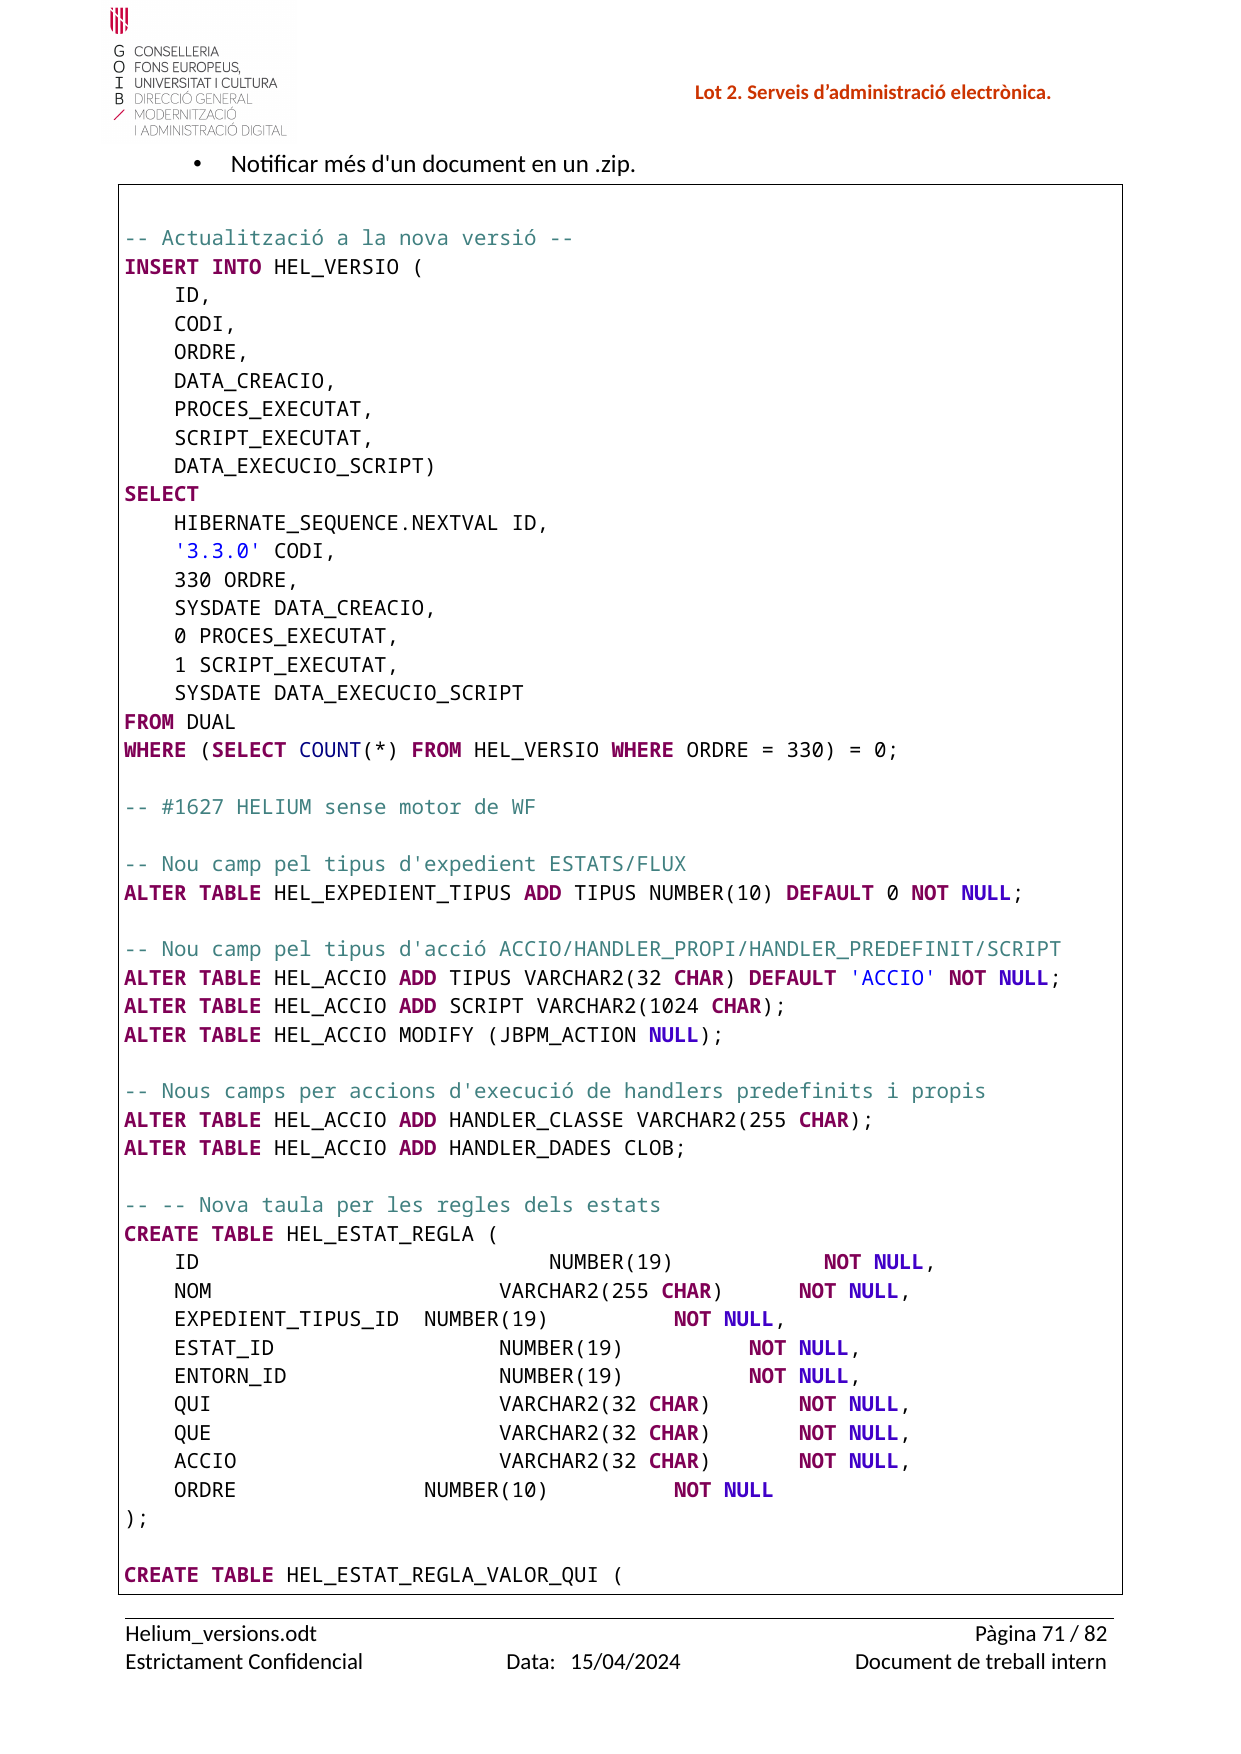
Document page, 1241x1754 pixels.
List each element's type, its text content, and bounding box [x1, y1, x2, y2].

picture [100, 0, 297, 144]
table_header ﻿ -- Actualització a la nova versió -- INSERT INTO HEL_VERSIO ( ID, CODI, ORDRE, DATA_CREACIO, PROCES_EXECUTAT, SCRIPT_EXECUTAT, DATA_EXECUCIO_SCRIPT) SELECT HIBERNATE_SEQUENCE.NEXTVAL ID, '3.3.0' CODI, 330 ORDRE, SYSDATE DATA_CREACIO, 0 PROCES_EXECUTAT, 1 SCRIPT_EXECUTAT, SYSDATE DATA_EXECUCIO_SCRIPT FROM DUAL WHERE (SELECT COUNT(*) FROM HEL_VERSIO WHERE ORDRE = 330) = 0; -- #1627 HELIUM sense motor de WF -- Nou camp pel tipus d'expedient ESTATS/FLUX ALTER TABLE HEL_EXPEDIENT_TIPUS ADD TIPUS NUMBER(10) DEFAULT 0 NOT NULL; -- Nou camp pel tipus d'acció ACCIO/HANDLER_PROPI/HANDLER_PREDEFINIT/SCRIPT ALTER TABLE HEL_ACCIO ADD TIPUS VARCHAR2(32 CHAR) DEFAULT 'ACCIO' NOT NULL; ALTER TABLE HEL_ACCIO ADD SCRIPT VARCHAR2(1024 CHAR); ALTER TABLE HEL_ACCIO MODIFY (JBPM_ACTION NULL); -- Nous camps per accions d'execució de handlers predefinits i propis ALTER TABLE HEL_ACCIO ADD HANDLER_CLASSE VARCHAR2(255 CHAR); ALTER TABLE HEL_ACCIO ADD HANDLER_DADES CLOB; -- -- Nova taula per les regles dels estats CREATE TABLE HEL_ESTAT_REGLA ( ID NUMBER(19) NOT NULL, NOM VARCHAR2(255 CHAR) NOT NULL, EXPEDIENT_TIPUS_ID NUMBER(19) NOT NULL, ESTAT_ID NUMBER(19) NOT NULL, ENTORN_ID NUMBER(19) NOT NULL, QUI VARCHAR2(32 CHAR) NOT NULL, QUE VARCHAR2(32 CHAR) NOT NULL, ACCIO VARCHAR2(32 CHAR) NOT NULL, ORDRE NUMBER(10) NOT NULL ); CREATE TABLE HEL_ESTAT_REGLA_VALOR_QUI ( [119, 185, 1122, 1594]
list Notificar més d'un document en un .zip. [193, 148, 1122, 178]
